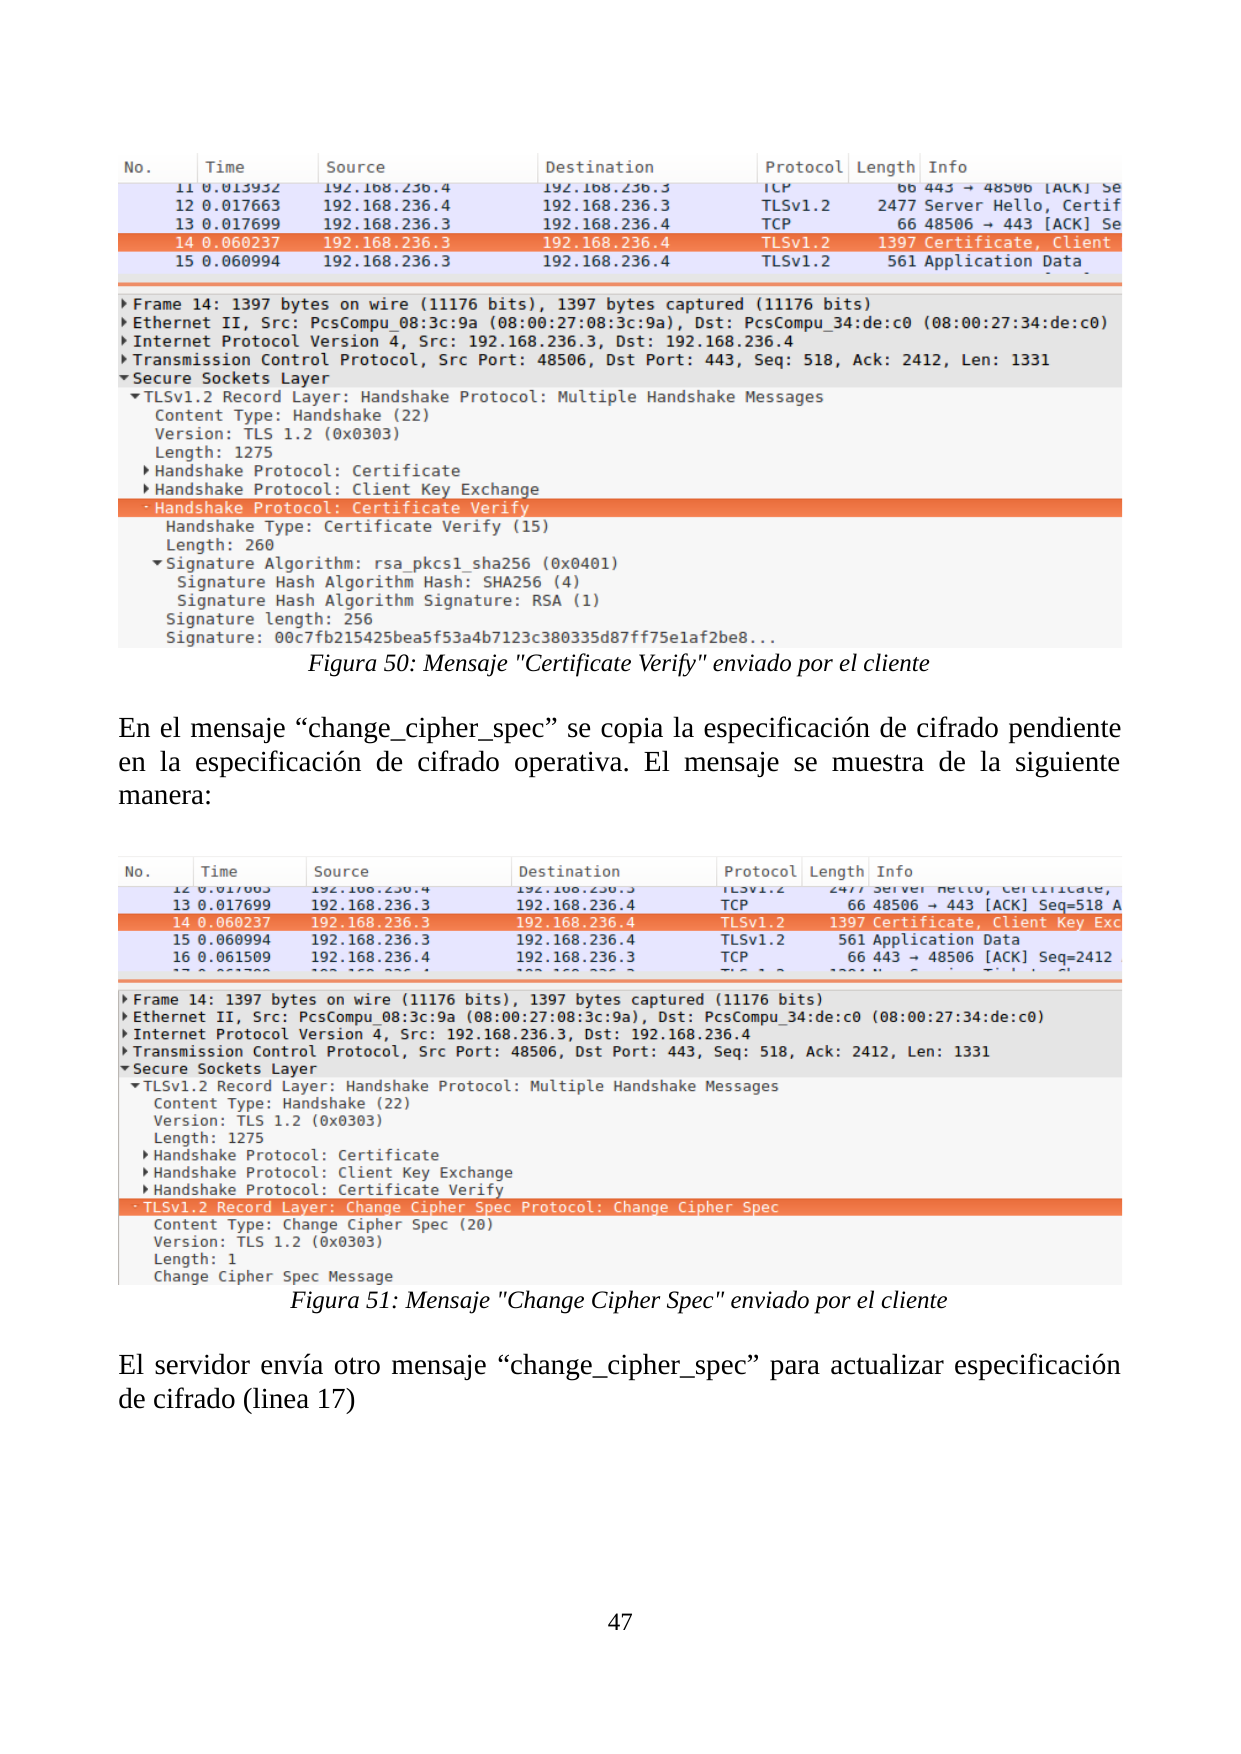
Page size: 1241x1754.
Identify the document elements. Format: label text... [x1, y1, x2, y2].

picture [118, 856, 1123, 1285]
text Figura 50: Mensaje "Certificate Verify" enviado por el cliente [118, 648, 1122, 677]
text Figura 51: Mensaje "Change Cipher Spec" enviado por el cliente [118, 1285, 1122, 1314]
text En el mensaje “change_cipher_spec” se copia la especificación de cifrado pendiente en la especificación de cifrado operativa. El mensaje se muestra de la siguiente manera: [118, 710, 1122, 811]
text El servidor envía otro mensaje “change_cipher_spec” para actualizar especificación de cifrado (linea 17) [118, 1347, 1122, 1414]
picture [118, 153, 1123, 648]
